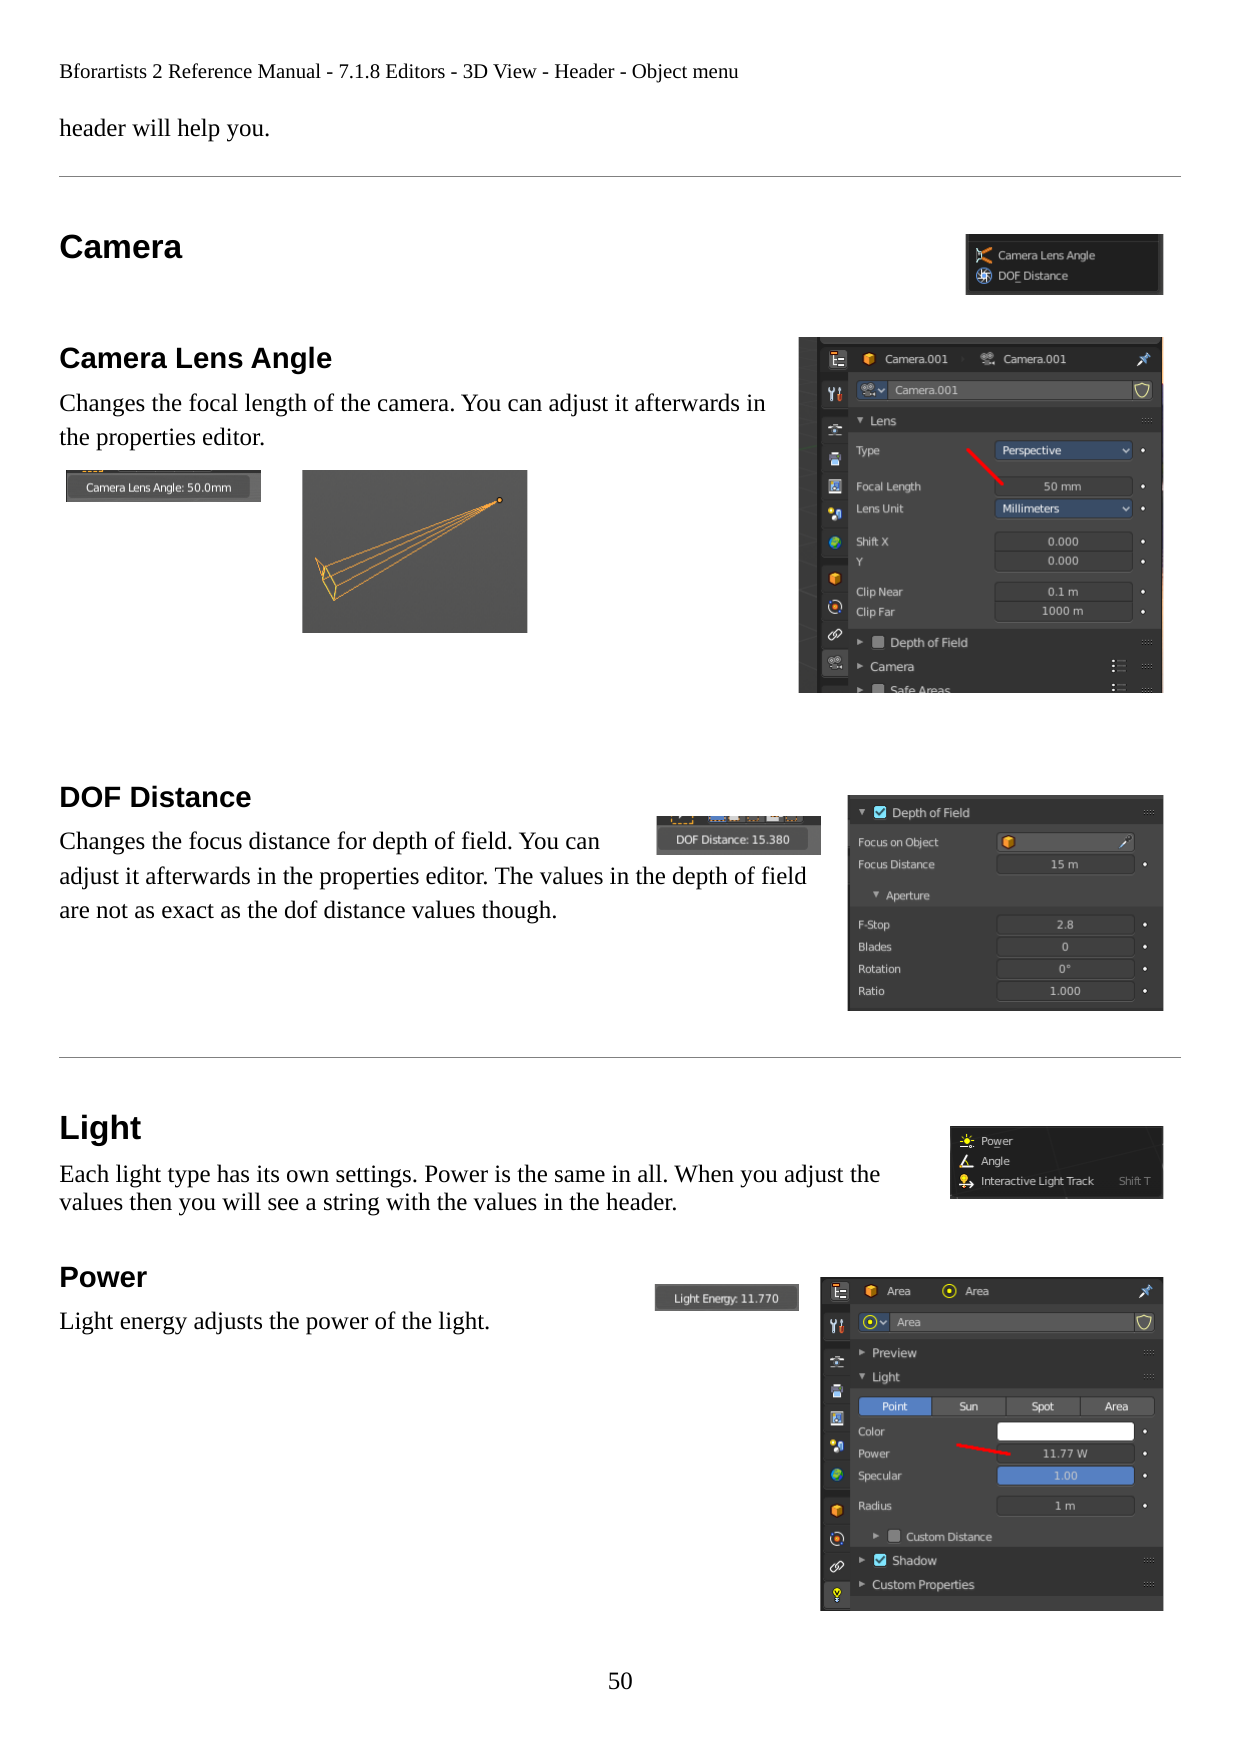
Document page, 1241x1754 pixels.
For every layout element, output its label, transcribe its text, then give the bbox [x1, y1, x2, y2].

picture [798, 337, 1164, 693]
subtitle Camera Lens Angle [59, 341, 798, 375]
subtitle Power [59, 1259, 1181, 1293]
text Changes the focus distance for depth of field. You can adjust it afterwards in the properties editor. The values in the depth of field are not as exact as the dof distance values though. [59, 826, 847, 924]
subtitle Light [59, 1108, 1181, 1146]
picture [654, 1284, 799, 1311]
picture [656, 816, 821, 855]
text header will help you. [59, 113, 1181, 141]
subtitle DOF Distance [59, 780, 1181, 814]
picture [66, 470, 261, 502]
text Light energy adjusts the power of the light. [59, 1306, 820, 1334]
picture [302, 470, 528, 633]
subtitle [1164, 341, 1181, 375]
text Each light type has its own settings. Power is the same in all. When you adjust the values then you will see a string with the values in the header. [59, 1159, 1181, 1216]
picture [847, 795, 1164, 1011]
picture [950, 1126, 1164, 1199]
picture [965, 234, 1164, 295]
subtitle Camera [59, 227, 1181, 265]
text Changes the focal length of the camera. You can adjust it afterwards in the properties editor. [59, 388, 798, 451]
